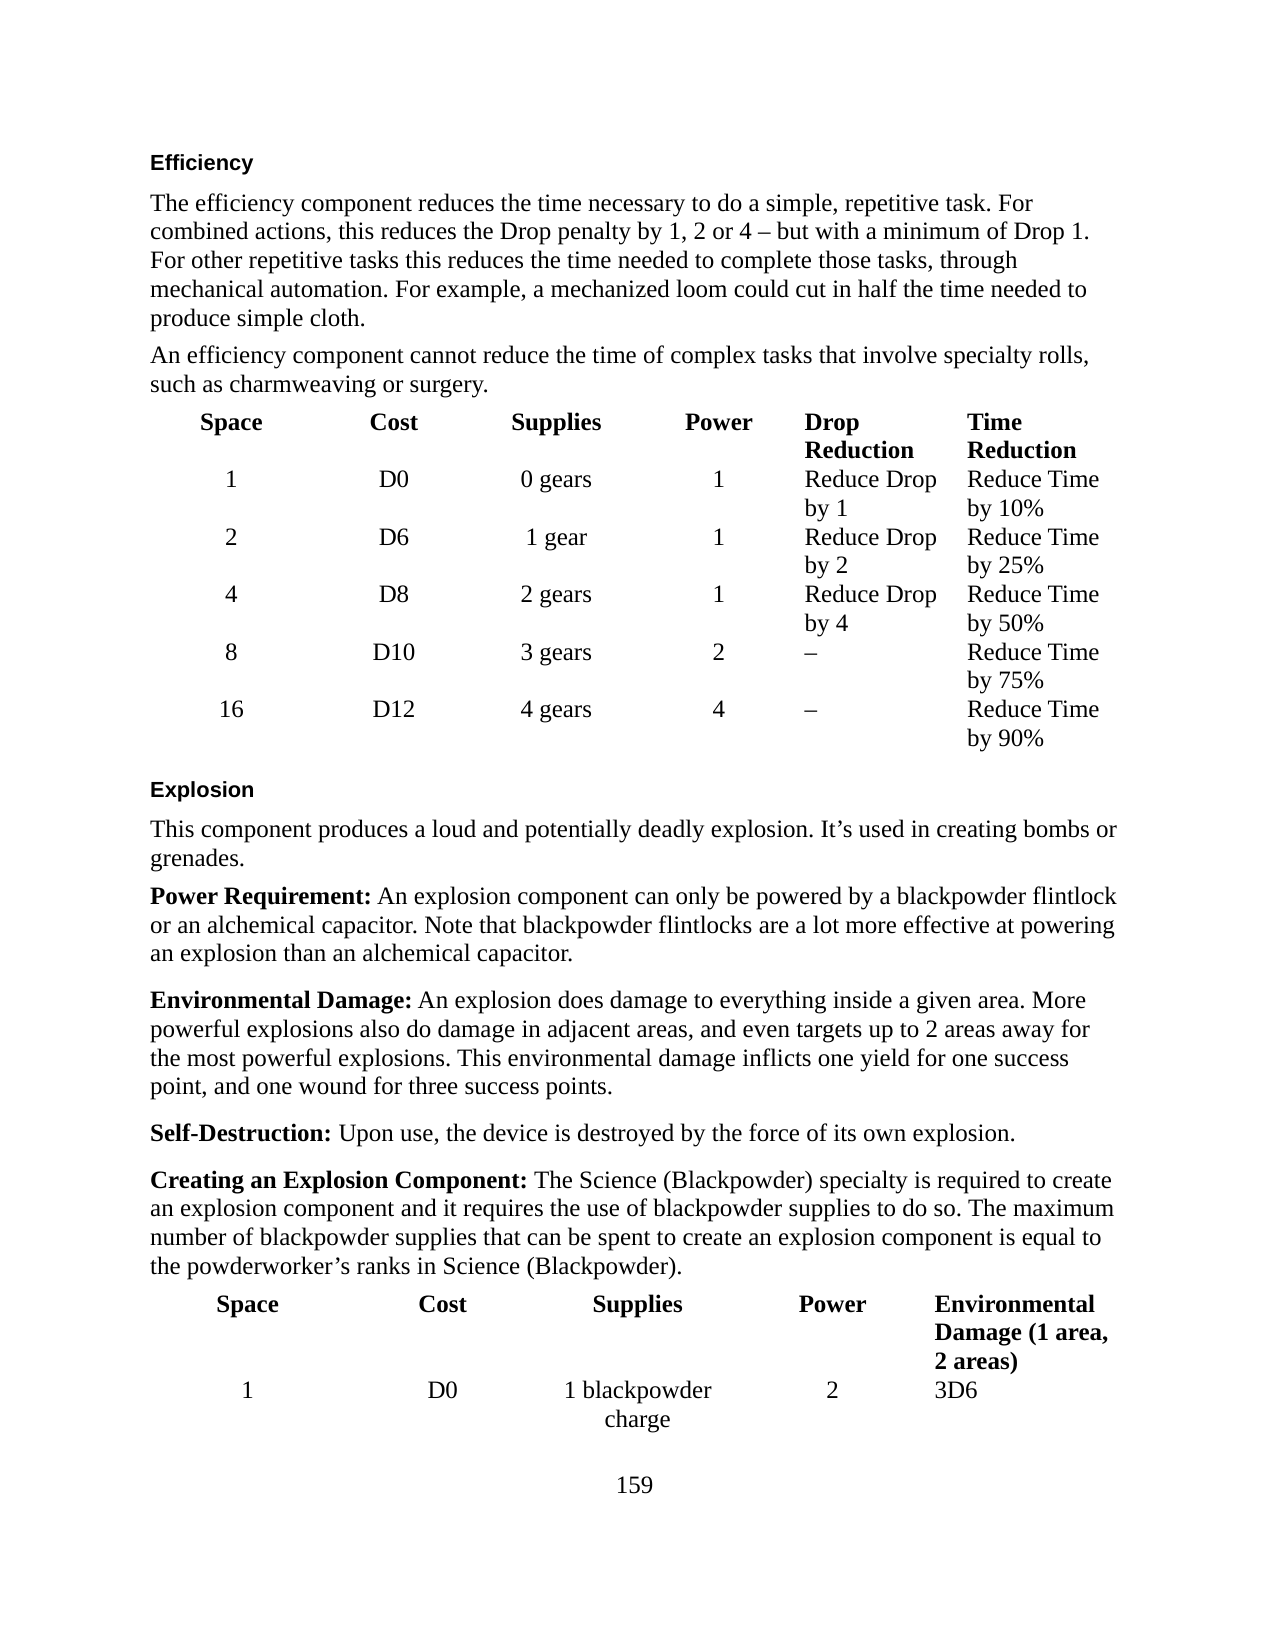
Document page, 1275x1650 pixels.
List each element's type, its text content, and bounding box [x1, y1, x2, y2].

table_cell D0 [345, 1375, 540, 1432]
subtitle Explosion [150, 777, 1125, 802]
text Environmental Damage: An explosion does damage to everything inside a given area. More powerful explosions also do damage in adjacent areas, and even targets up to 2 areas away for the most powerful explosions. This environmental damage inflicts one yield for one success point, and one wound for three success points. [150, 985, 1125, 1100]
table_cell 1 [150, 1375, 345, 1432]
table_cell D8 [313, 579, 475, 637]
text An efficiency component cannot reduce the time of complex tasks that involve specialty rolls, such as charmweaving or surgery. [150, 340, 1125, 398]
text This component produces a loud and potentially deadly explosion. It’s used in creating bombs or grenades. [150, 814, 1125, 872]
text Creating an Explosion Component: The Science (Blackpowder) specialty is required to create an explosion component and it requires the use of blackpowder supplies to do so. The maximum number of blackpowder supplies that can be spent to create an explosion component is equal to the powderworker’s ranks in Science (Blackpowder). [150, 1165, 1125, 1280]
table_cell – [800, 694, 962, 752]
table_header Time Reduction [963, 407, 1125, 464]
table_cell Reduce Time by 25% [963, 522, 1125, 579]
table_header Space [150, 1289, 345, 1375]
table_cell 16 [150, 694, 312, 752]
table_cell 4 gears [475, 694, 637, 752]
table_cell 2 [638, 637, 800, 694]
table_cell 3D6 [930, 1375, 1125, 1432]
table_header Environmental Damage (1 area, 2 areas) [930, 1289, 1125, 1375]
table_cell Reduce Time by 50% [963, 579, 1125, 637]
table_header Supplies [540, 1289, 735, 1375]
table_header Drop Reduction [800, 407, 962, 464]
table_cell Reduce Drop by 4 [800, 579, 962, 637]
table_cell D6 [313, 522, 475, 579]
table_header Power [638, 407, 800, 464]
table_cell Reduce Time by 10% [963, 464, 1125, 522]
table_header Space [150, 407, 312, 464]
text The efficiency component reduces the time necessary to do a simple, repetitive task. For combined actions, this reduces the Drop penalty by 1, 2 or 4 – but with a minimum of Drop 1. For other repetitive tasks this reduces the time needed to complete those tasks, through mechanical automation. For example, a mechanized loom could cut in half the time needed to produce simple cloth. [150, 188, 1125, 331]
table_cell 1 [638, 522, 800, 579]
table_cell Reduce Time by 75% [963, 637, 1125, 694]
table_cell D10 [313, 637, 475, 694]
table_cell 1 blackpowder charge [540, 1375, 735, 1432]
table_cell 4 [638, 694, 800, 752]
table_cell 2 [150, 522, 312, 579]
table_cell Reduce Drop by 2 [800, 522, 962, 579]
table_header Cost [345, 1289, 540, 1375]
text Self-Destruction: Upon use, the device is destroyed by the force of its own explosion. [150, 1118, 1125, 1147]
table_cell 1 [638, 579, 800, 637]
table_header Supplies [475, 407, 637, 464]
table_cell 0 gears [475, 464, 637, 522]
table_header Cost [313, 407, 475, 464]
table_cell 2 gears [475, 579, 637, 637]
table_cell Reduce Drop by 1 [800, 464, 962, 522]
table_cell 2 [735, 1375, 930, 1432]
table_cell 1 gear [475, 522, 637, 579]
table_cell 1 [638, 464, 800, 522]
table_header Power [735, 1289, 930, 1375]
table_cell 4 [150, 579, 312, 637]
table_cell 3 gears [475, 637, 637, 694]
table_cell 8 [150, 637, 312, 694]
table_cell 1 [150, 464, 312, 522]
table_cell D0 [313, 464, 475, 522]
table_cell – [800, 637, 962, 694]
table_cell D12 [313, 694, 475, 752]
table_cell Reduce Time by 90% [963, 694, 1125, 752]
text Power Requirement: An explosion component can only be powered by a blackpowder flintlock or an alchemical capacitor. Note that blackpowder flintlocks are a lot more effective at powering an explosion than an alchemical capacitor. [150, 881, 1125, 967]
subtitle Efficiency [150, 150, 1125, 175]
